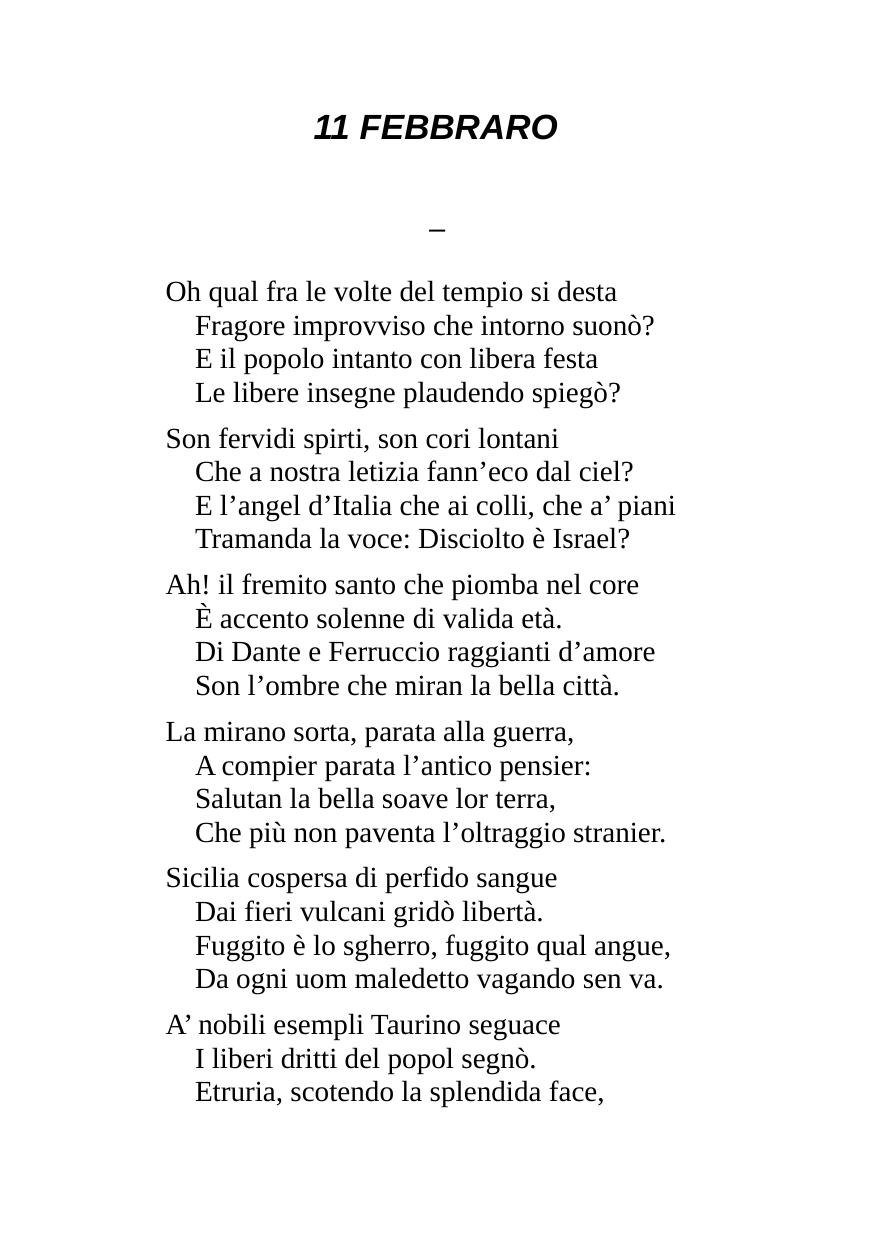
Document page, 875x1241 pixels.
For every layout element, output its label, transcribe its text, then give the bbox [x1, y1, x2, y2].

text Sicilia cospersa di perfido sangue Dai fieri vulcani gridò libertà. Fuggito è lo sgherro, fuggito qual angue, Da ogni uom maledetto vagando sen va. [165, 861, 768, 995]
text Ah! il fremito santo che piomba nel core È accento solenne di valida età. Di Dante e Ferruccio raggianti d’amore Son l’ombre che miran la bella città. [165, 567, 768, 702]
text Oh qual fra le volte del tempio si desta Fragore improvviso che intorno suonò? E il popolo intanto con libera festa Le libere insegne plaudendo spiegò? [165, 274, 768, 408]
text La mirano sorta, parata alla guerra, A compier parata l’antico pensier: Salutan la bella soave lor terra, Che più non paventa l’oltraggio stranier. [165, 714, 768, 848]
subtitle – [106, 211, 768, 245]
text A’ nobili esempli Taurino seguace I liberi dritti del popol segnò. Etruria, scotendo la splendida face, [165, 1007, 768, 1108]
subtitle 11 FEBBRARO [106, 106, 768, 146]
text Son fervidi spirti, son cori lontani Che a nostra letizia fann’eco dal ciel? E l’angel d’Italia che ai colli, che a’ piani Tramanda la voce: Disciolto è Israel? [165, 421, 768, 555]
